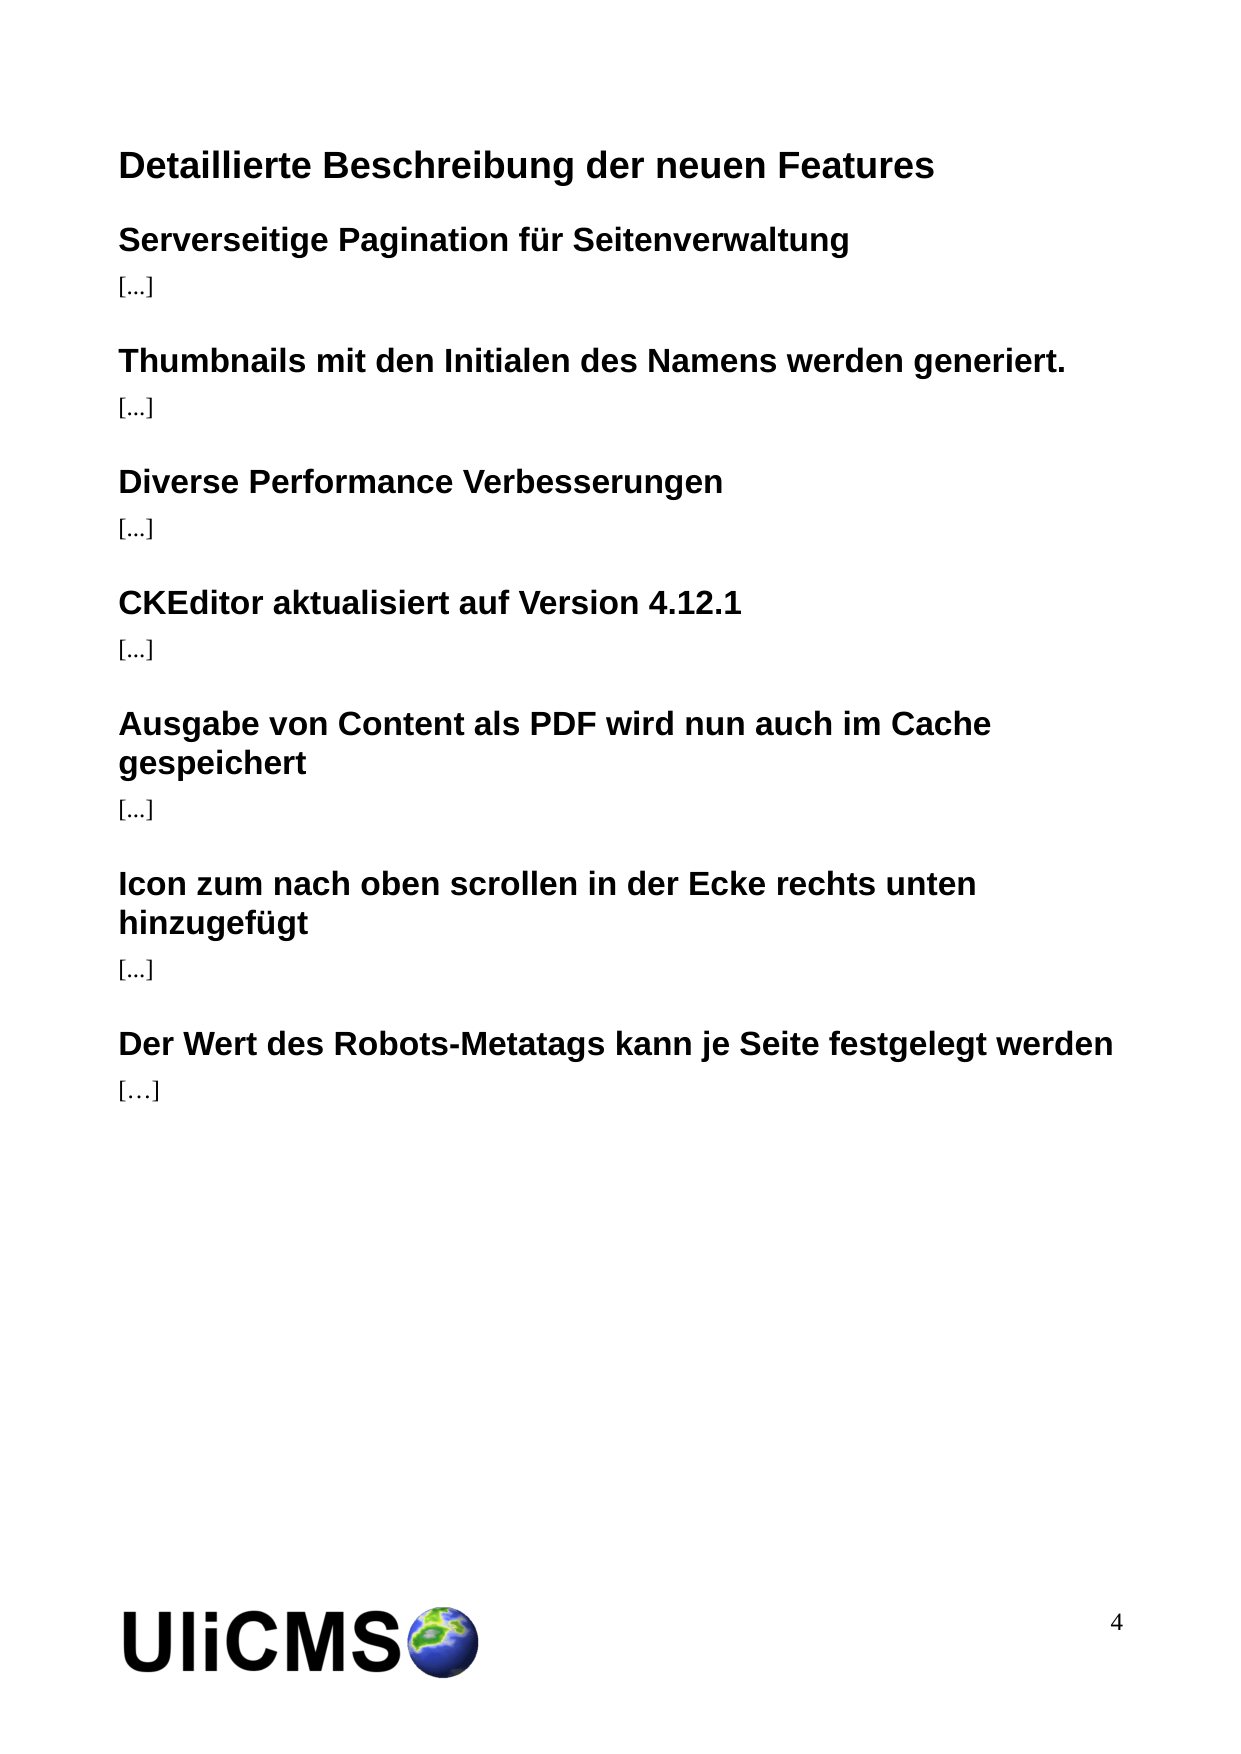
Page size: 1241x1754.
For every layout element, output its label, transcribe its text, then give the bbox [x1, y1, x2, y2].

text [...] [118, 794, 1123, 823]
text [...] [118, 634, 1123, 663]
subtitle Serverseitige Pagination für Seitenverwaltung [118, 220, 1123, 259]
subtitle Detaillierte Beschreibung der neuen Features [118, 143, 1123, 187]
text […] [118, 1075, 1123, 1103]
text [...] [118, 954, 1123, 982]
text [...] [118, 513, 1123, 542]
subtitle Thumbnails mit den Initialen des Namens werden generiert. [118, 341, 1123, 380]
subtitle Ausgabe von Content als PDF wird nun auch im Cache gespeichert [118, 704, 1123, 782]
picture [118, 1607, 479, 1681]
text [...] [118, 392, 1123, 421]
subtitle CKEditor aktualisiert auf Version 4.12.1 [118, 583, 1123, 622]
text [...] [118, 271, 1123, 300]
subtitle Icon zum nach oben scrollen in der Ecke rechts unten hinzugefügt [118, 864, 1123, 941]
subtitle Diverse Performance Verbesserungen [118, 462, 1123, 501]
subtitle Der Wert des Robots-Metatags kann je Seite festgelegt werden [118, 1024, 1123, 1062]
